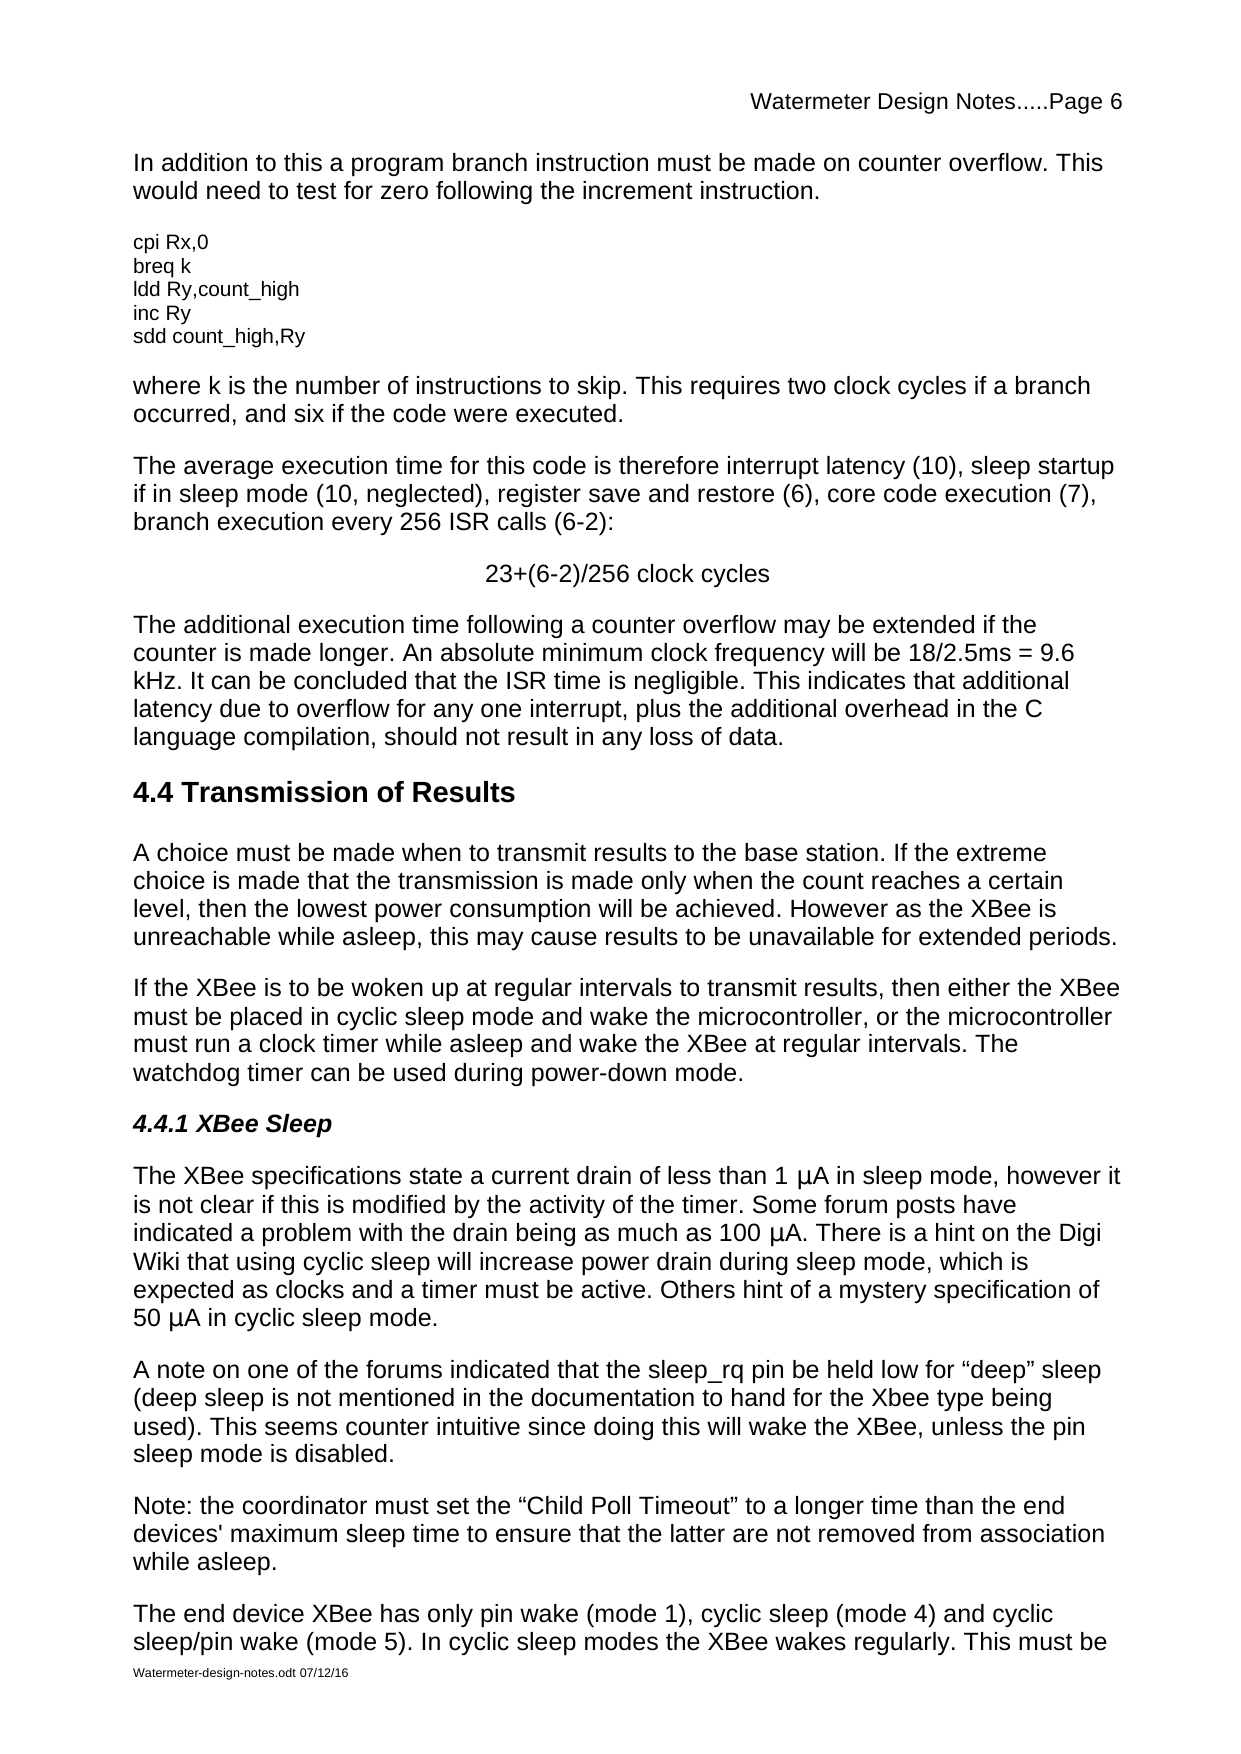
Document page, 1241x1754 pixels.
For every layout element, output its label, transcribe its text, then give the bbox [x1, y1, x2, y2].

text breq k [133, 254, 1123, 278]
text A choice must be made when to transmit results to the base station. If the extreme choice is made that the transmission is made only when the count reaches a certain level, then the lowest power consumption will be achieved. However as the XBee is unreachable while asleep, this may cause results to be unavailable for extended periods. [133, 839, 1123, 951]
text where k is the number of instructions to skip. This requires two clock cycles if a branch occurred, and six if the code were executed. [133, 372, 1123, 428]
text sdd count_high,Ry [133, 325, 1123, 348]
text Note: the coordinator must set the “Child Poll Timeout” to a longer time than the end devices' maximum sleep time to ensure that the latter are not removed from association while asleep. [133, 1492, 1123, 1576]
text The end device XBee has only pin wake (mode 1), cyclic sleep (mode 4) and cyclic sleep/pin wake (mode 5). In cyclic sleep modes the XBee wakes regularly. This must be [133, 1600, 1123, 1656]
text In addition to this a program branch instruction must be made on counter overflow. This would need to test for zero following the increment instruction. [133, 149, 1123, 205]
text A note on one of the forums indicated that the sleep_rq pin be held low for “deep” sleep (deep sleep is not mentioned in the documentation to hand for the Xbee type being used). This seems counter intuitive since doing this will wake the XBee, unless the pin sleep mode is disabled. [133, 1356, 1123, 1468]
text cpi Rx,0 [133, 231, 1123, 254]
text The XBee specifications state a current drain of less than 1 μA in sleep mode, however it is not clear if this is modified by the activity of the timer. Some forum posts have indicated a problem with the drain being as much as 100 μA. There is a hint on the Digi Wiki that using cyclic sleep will increase power drain during sleep mode, which is expected as clocks and a timer must be active. Others hint of a mystery specification of 50 μA in cyclic sleep mode. [133, 1162, 1123, 1333]
subtitle Transmission of Results [133, 776, 1123, 808]
text The additional execution time following a counter overflow may be extended if the counter is made longer. An absolute minimum clock frequency will be 18/2.5ms = 9.6 kHz. It can be concluded that the ISR time is negligible. This indicates that additional latency due to overflow for any one interrupt, plus the additional overhead in the C language compilation, should not result in any loss of data. [133, 611, 1123, 751]
subtitle XBee Sleep [133, 1110, 1123, 1138]
text The average execution time for this code is therefore interrupt latency (10), sleep startup if in sleep mode (10, neglected), register save and restore (6), core code execution (7), branch execution every 256 ISR calls (6-2): [133, 452, 1123, 536]
text 23+(6-2)/256 clock cycles [133, 559, 1123, 587]
text inc Ry [133, 301, 1123, 325]
text If the XBee is to be woken up at regular intervals to transmit results, then either the XBee must be placed in cyclic sleep mode and wake the microcontroller, or the microcontroller must run a clock timer while asleep and wake the XBee at regular intervals. The watchdog timer can be used during power-down mode. [133, 974, 1123, 1086]
text ldd Ry,count_high [133, 278, 1123, 301]
